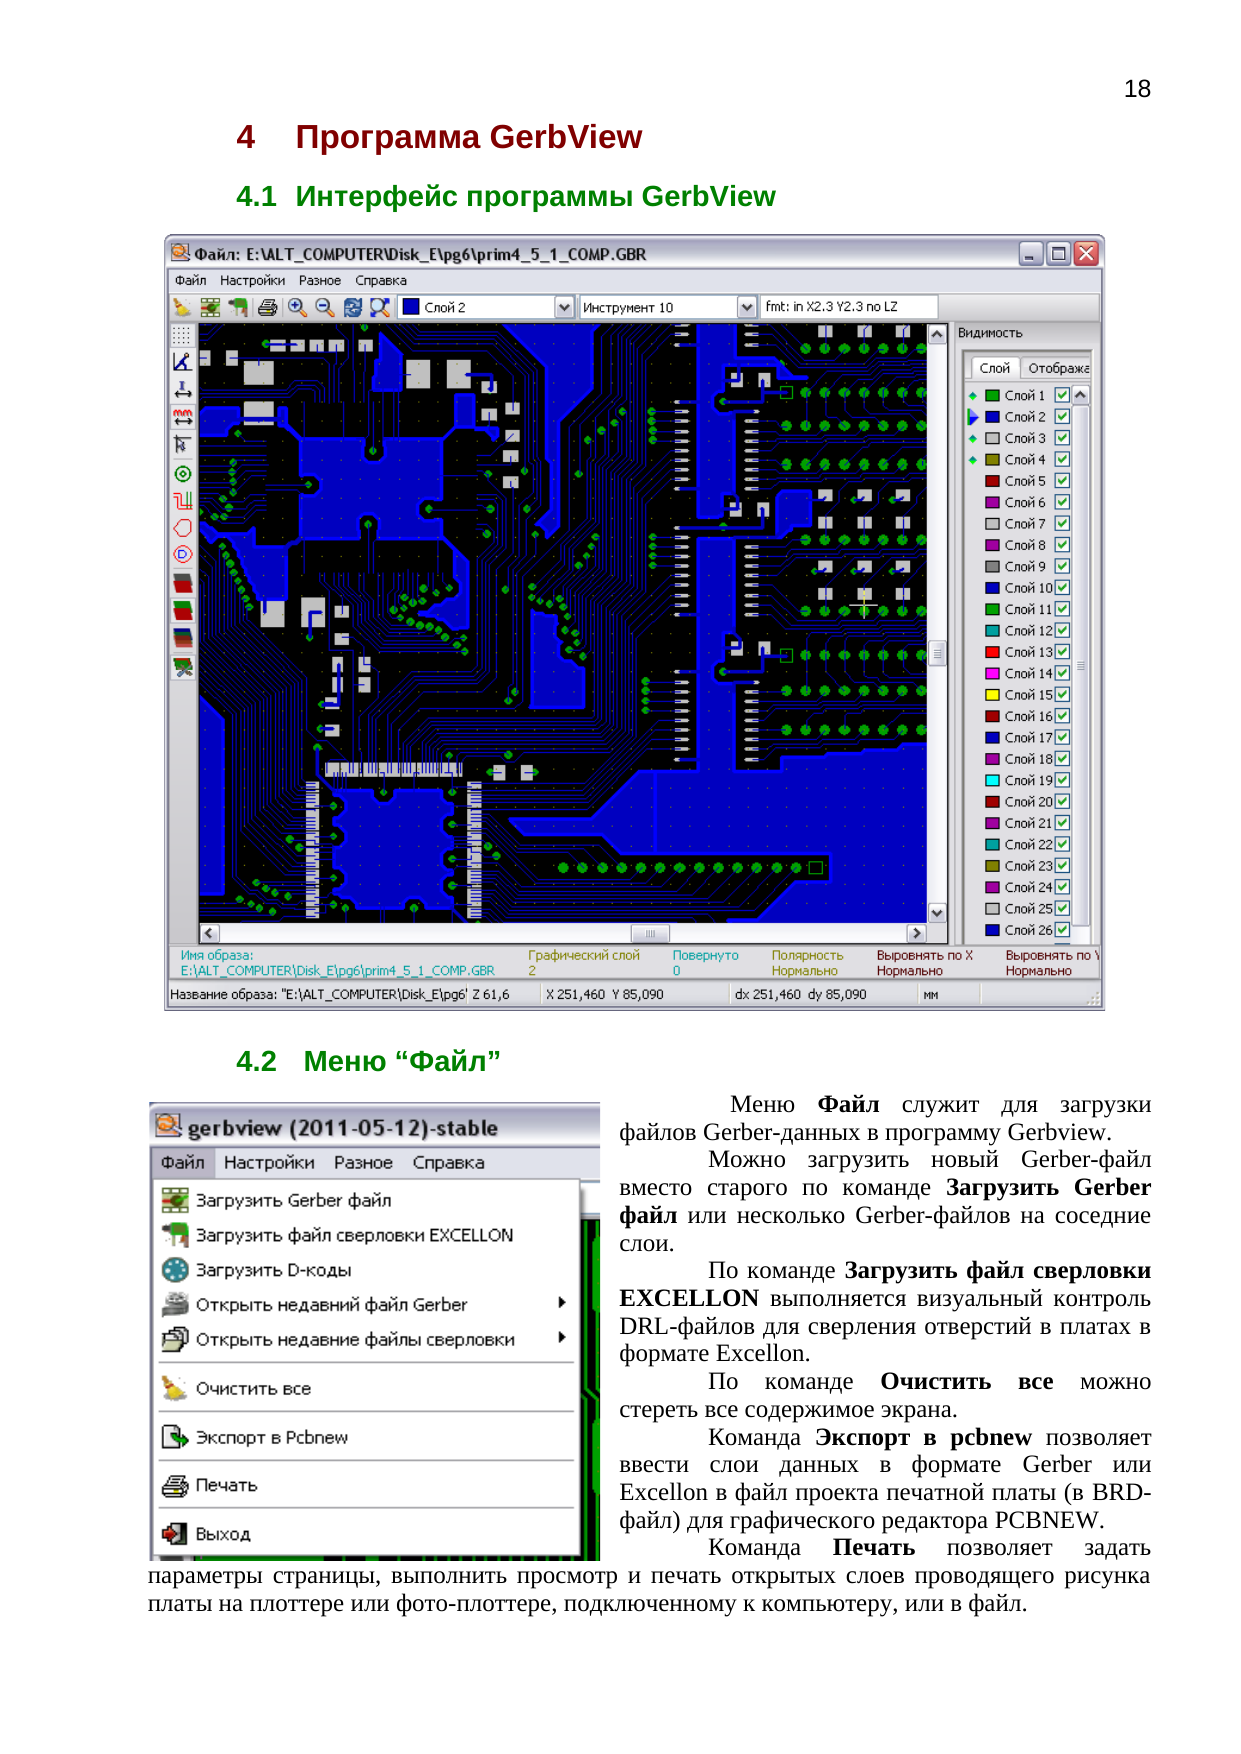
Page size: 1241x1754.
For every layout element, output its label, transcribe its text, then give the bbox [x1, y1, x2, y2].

subtitle Интерфейс программы GerbView [148, 180, 1151, 213]
subtitle Программа GerbView [148, 118, 1151, 155]
text Меню Файл служит для загрузки файлов Gerber-данных в программу Gerbview. [148, 1090, 1151, 1146]
text Команда Печать позволяет задать параметры страницы, выполнить просмотр и печать открытых слоев проводящего рисунка платы на плоттере или фото-плоттере, подключенному к компьютеру, или в файл. [148, 1533, 1151, 1617]
text Можно загрузить новый Gerber-файл вместо старого по команде Загрузить Gerber файл или несколько Gerber-файлов на соседние слои. [601, 1146, 1151, 1256]
subtitle Меню “Файл” [148, 1045, 1151, 1078]
text По команде Загрузить файл сверловки EXCELLON выполняется визуальный контроль DRL-файлов для сверления отверстий в платах в формате Excellon. [601, 1256, 1151, 1367]
picture [164, 234, 1106, 1011]
picture [149, 1102, 601, 1561]
text Команда Экспорт в pcbnew позволяет ввести слои данных в формате Gerber или Excellon в файл проекта печатной платы (в BRD-файл) для графического редактора PCBNEW. [601, 1423, 1151, 1533]
text По команде Очистить все можно стереть все содержимое экрана. [601, 1367, 1151, 1423]
